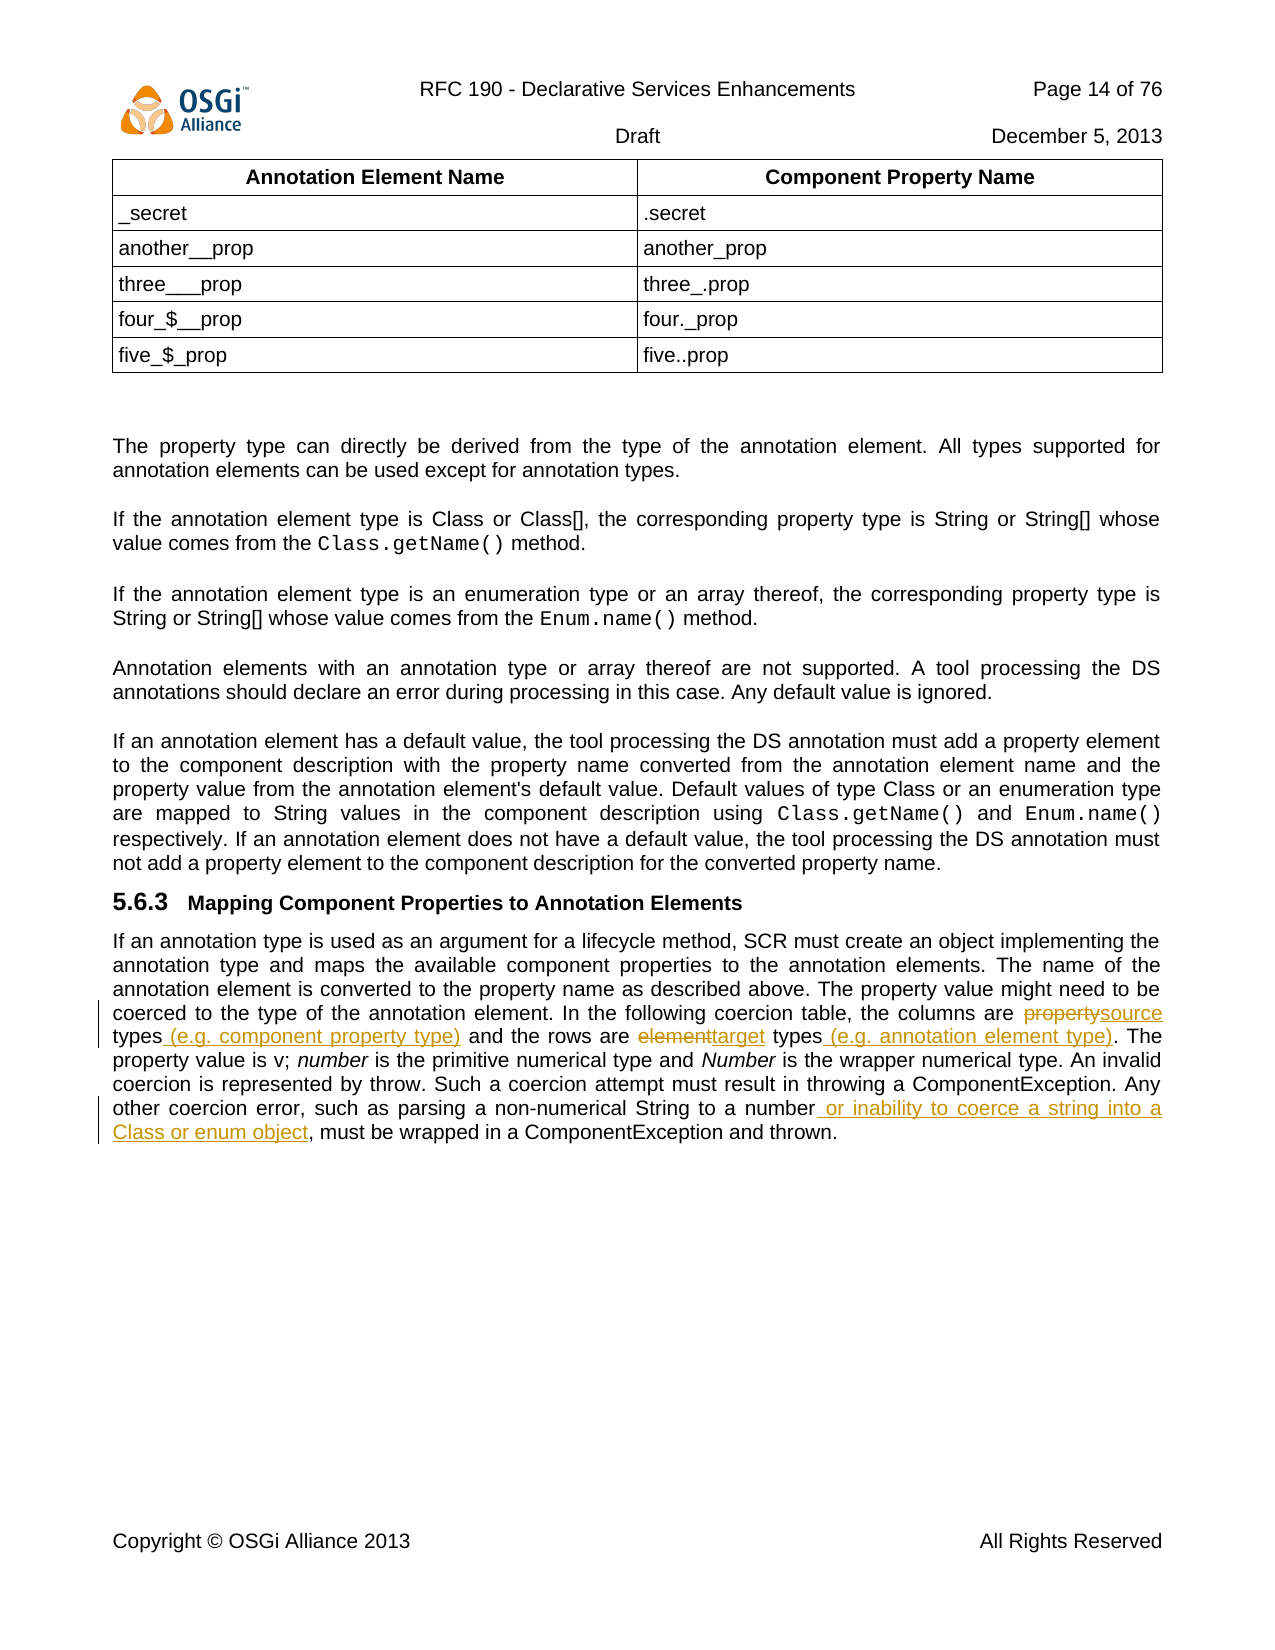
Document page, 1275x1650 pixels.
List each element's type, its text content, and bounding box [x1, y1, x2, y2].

table_cell three_.prop [638, 267, 1162, 301]
table_cell four._prop [638, 302, 1162, 337]
table_header Annotation Element Name [113, 160, 637, 194]
table_cell .secret [638, 196, 1162, 230]
table_cell four_$__prop [113, 302, 637, 337]
picture [113, 78, 257, 142]
text If an annotation element has a default value, the tool processing the DS annotation must add a property element to the component description with the property name converted from the annotation element name and the property value from the annotation element's default value. Default values of type Class or an enumeration type are mapped to String values in the component description using Class.getName() and Enum.name() respectively. If an annotation element does not have a default value, the tool processing the DS annotation must not add a property element to the component description for the converted property name. [112, 729, 1162, 875]
table_header Component Property Name [638, 160, 1162, 194]
table_cell three___prop [113, 267, 637, 301]
text The property type can directly be derived from the type of the annotation element. All types supported for annotation elements can be used except for annotation types. [112, 434, 1162, 482]
table_cell five_$_prop [113, 338, 637, 372]
text If the annotation element type is Class or Class[], the corresponding property type is String or String[] whose value comes from the Class.getName() method. [112, 507, 1162, 556]
text If the annotation element type is an enumeration type or an array thereof, the corresponding property type is String or String[] whose value comes from the Enum.name() method. [112, 581, 1162, 631]
table_cell another__prop [113, 231, 637, 266]
table_cell another_prop [638, 231, 1162, 266]
text Annotation elements with an annotation type or array thereof are not supported. A tool processing the DS annotations should declare an error during processing in this case. Any default value is ignored. [112, 656, 1162, 704]
text If an annotation type is used as an argument for a lifecycle method, SCR must create an object implementing the annotation type and maps the available component properties to the annotation elements. The name of the annotation element is converted to the property name as described above. The property value might need to be coerced to the type of the annotation element. In the following coercion table, the columns are source types (e.g. component property type) and the rows are target types (e.g. annotation element type). The property value is v; number is the primitive numerical type and Number is the wrapper numerical type. An invalid coercion is represented by throw. Such a coercion attempt must result in throwing a ComponentException. Any other coercion error, such as parsing a non-numerical String to a number or inability to coerce a string into a Class or enum object, must be wrapped in a ComponentException and thrown. [112, 928, 1162, 1144]
table_cell _secret [113, 196, 637, 230]
subtitle Mapping Component Properties to Annotation Elements [112, 887, 1162, 916]
table_cell five..prop [638, 338, 1162, 372]
